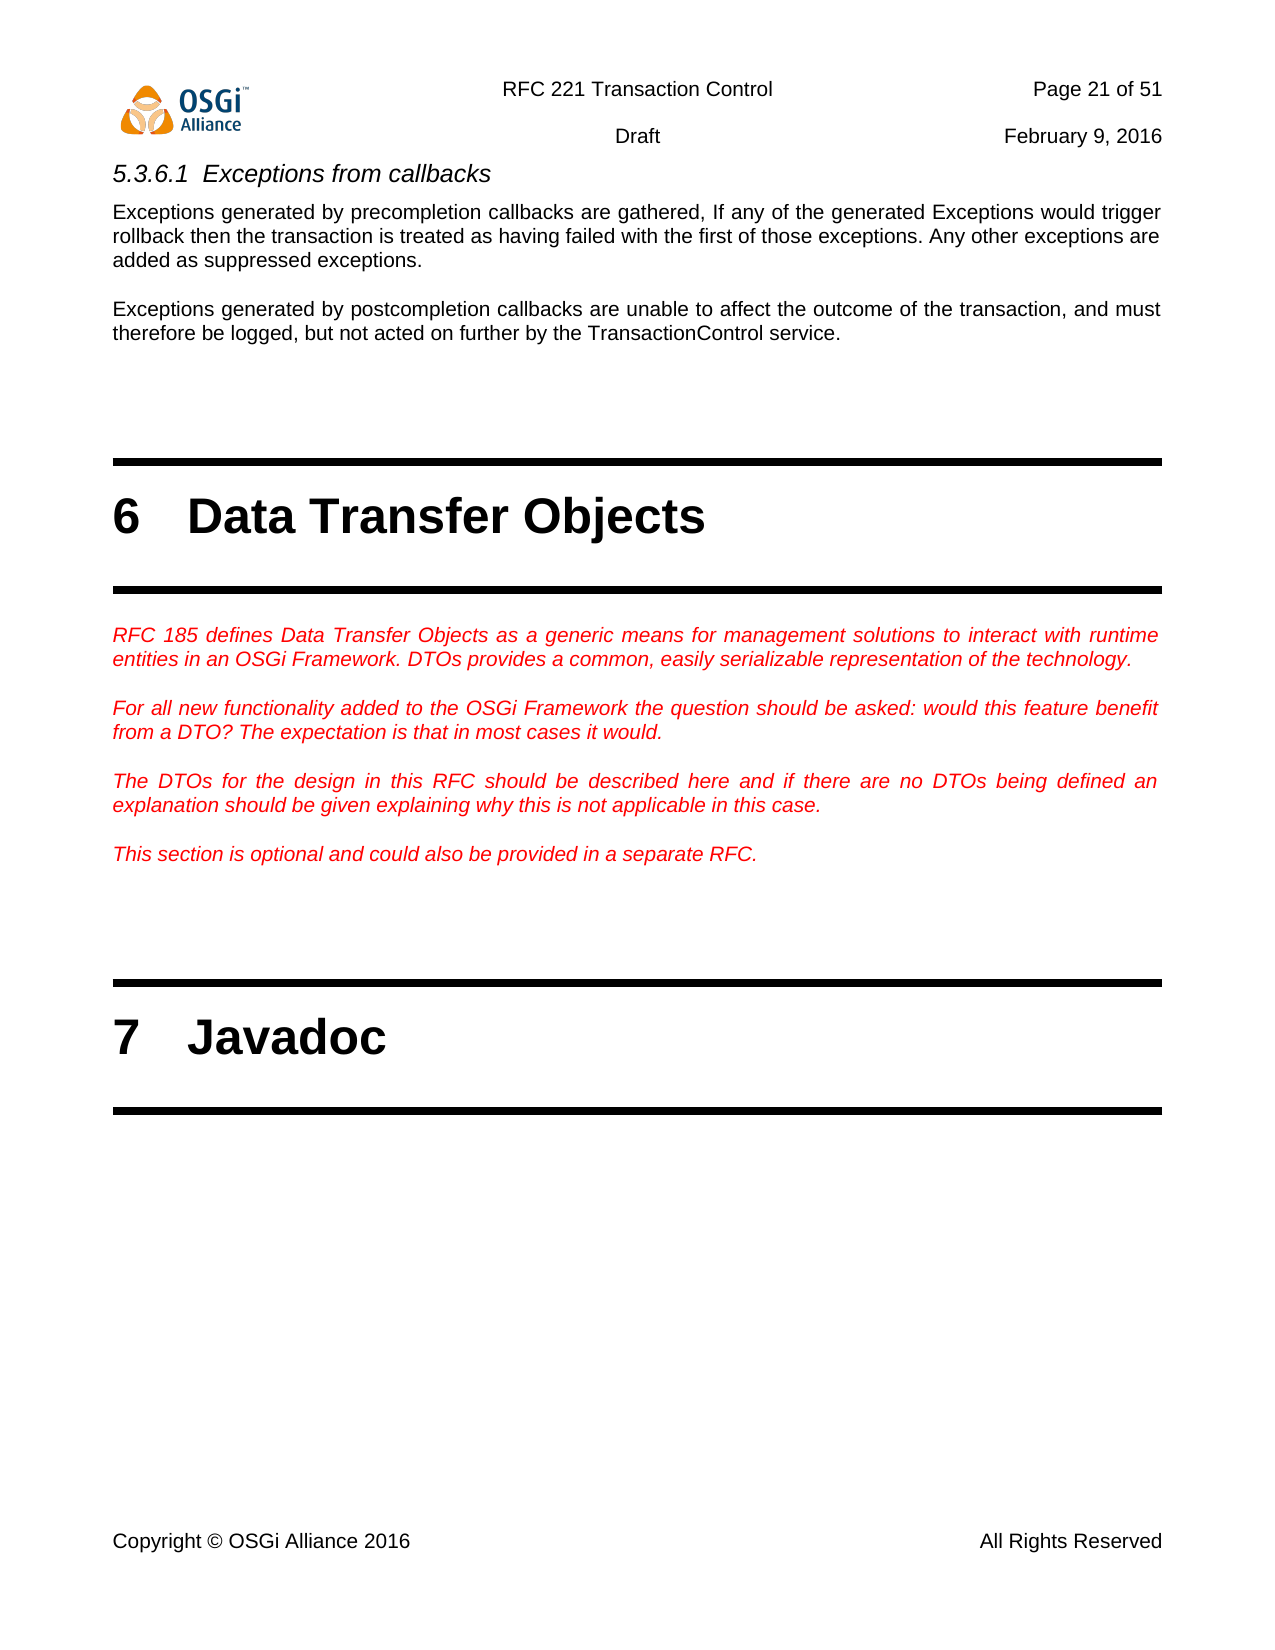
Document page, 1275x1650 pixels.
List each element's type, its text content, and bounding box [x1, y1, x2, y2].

text The DTOs for the design in this RFC should be described here and if there are no DTOs being defined an explanation should be given explaining why this is not applicable in this case. [112, 769, 1162, 817]
subtitle Javadoc [112, 980, 1162, 1115]
text Exceptions generated by postcompletion callbacks are unable to affect the outcome of the transaction, and must therefore be logged, but not acted on further by the TransactionControl service. [112, 297, 1162, 345]
text Exceptions generated by precompletion callbacks are gathered, If any of the generated Exceptions would trigger rollback then the transaction is treated as having failed with the first of those exceptions. Any other exceptions are added as suppressed exceptions. [112, 200, 1162, 272]
text This section is optional and could also be provided in a separate RFC. [112, 842, 1162, 866]
text RFC 185 defines Data Transfer Objects as a generic means for management solutions to interact with runtime entities in an OSGi Framework. DTOs provides a common, easily serializable representation of the technology. [112, 623, 1162, 671]
picture [113, 78, 257, 142]
text For all new functionality added to the OSGi Framework the question should be asked: would this feature benefit from a DTO? The expectation is that in most cases it would. [112, 696, 1162, 744]
subtitle Exceptions from callbacks [112, 159, 1162, 188]
subtitle Data Transfer Objects [112, 459, 1162, 594]
